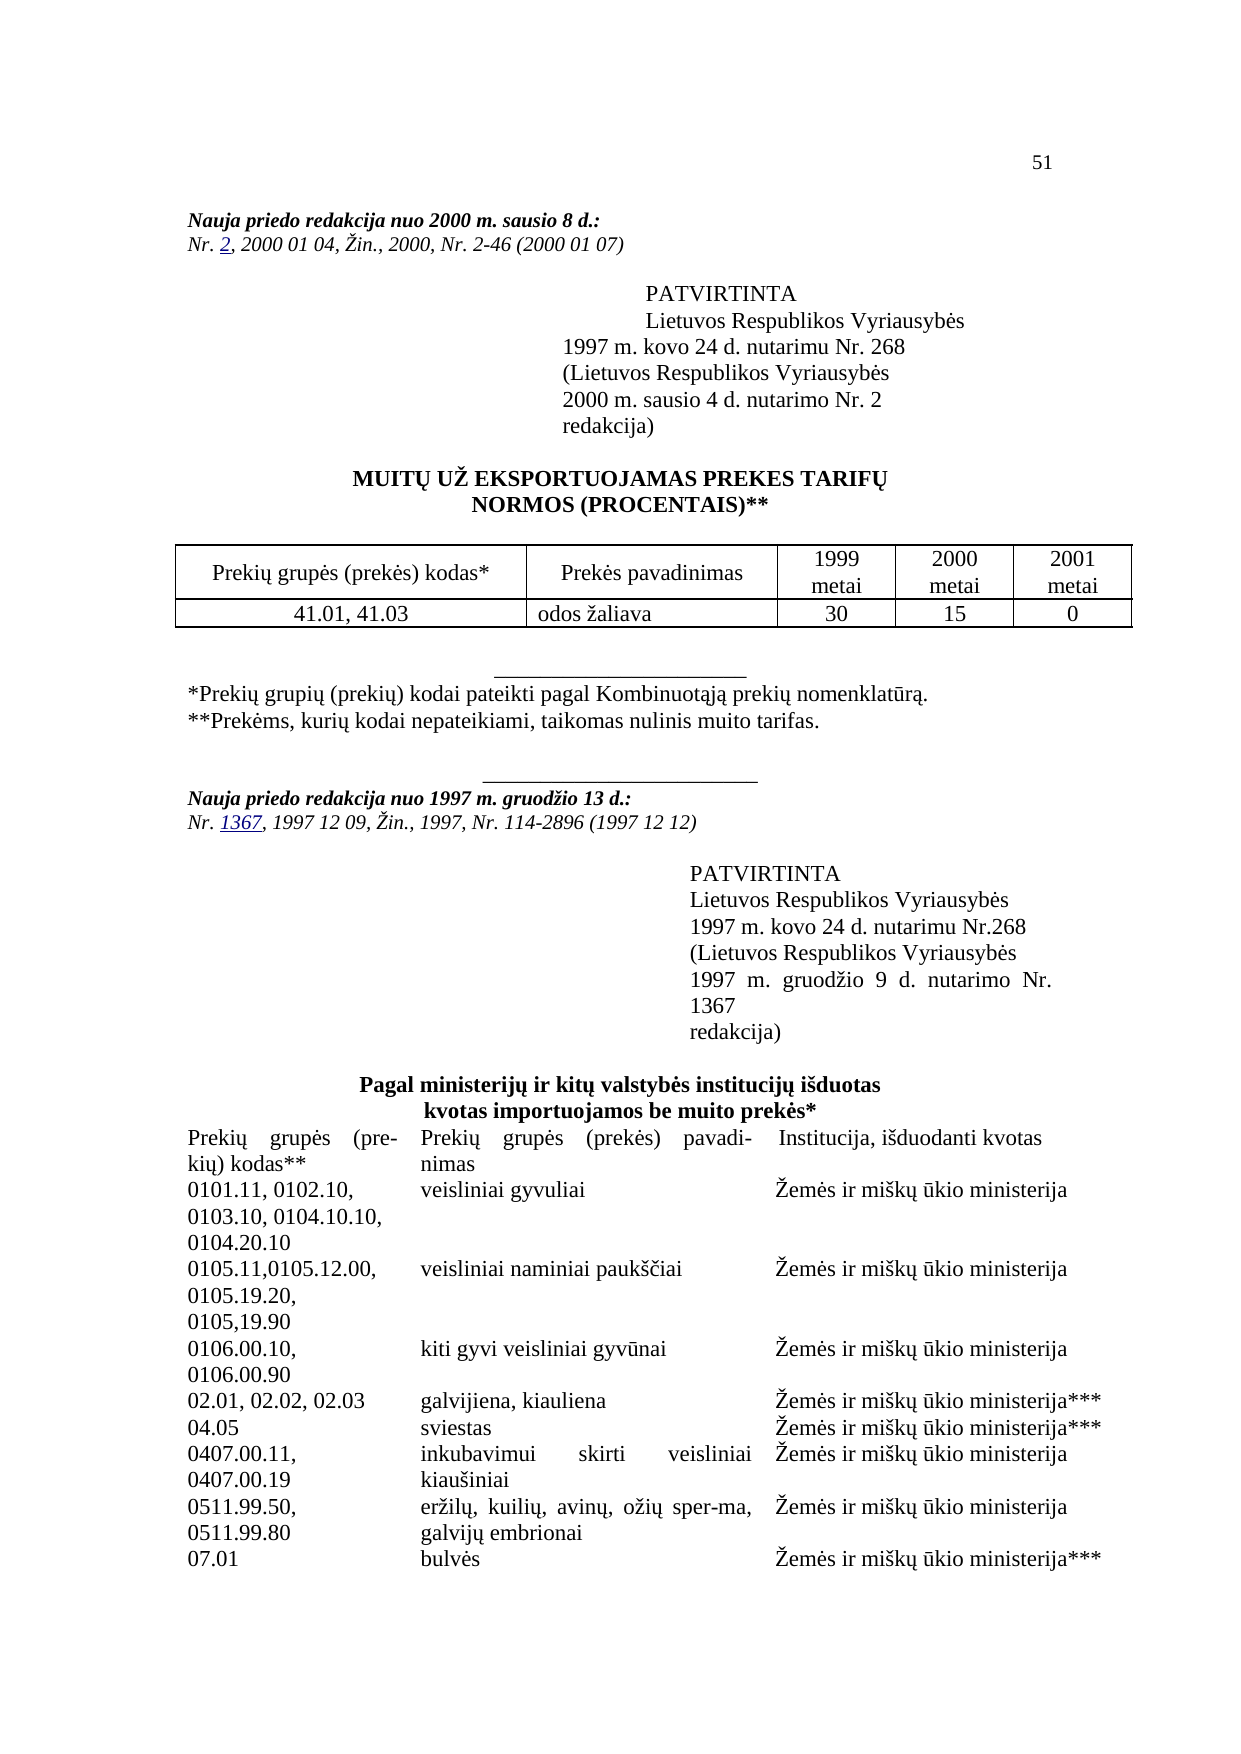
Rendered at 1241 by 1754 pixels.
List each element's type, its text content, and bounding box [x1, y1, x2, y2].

table_cell 30 [778, 600, 895, 626]
table_cell galvijiena, kiauliena [409, 1387, 763, 1414]
table_cell kiti gyvi veisliniai gyvūnai [409, 1335, 763, 1387]
table_cell 0407.00.11, 0407.00.19 [176, 1440, 409, 1493]
text redakcija) [562, 412, 1053, 438]
table_cell 04.05 [176, 1414, 409, 1440]
table_header 1999 metai [778, 546, 895, 598]
table_header 2000 metai [896, 546, 1013, 598]
table_cell 07.01 [176, 1545, 409, 1572]
text 1997 m. gruodžio 9 d. nutarimo Nr. 1367 [689, 966, 1053, 1018]
table_header Institucija, išduodanti kvotas [764, 1124, 1132, 1176]
subtitle Muitų už eksportuojamas prekes tarifų normos (procentais)** [187, 465, 1053, 517]
table_cell 02.01, 02.02, 02.03 [176, 1387, 409, 1414]
text 1997 m. kovo 24 d. nutarimu Nr. 268 [562, 333, 1053, 359]
text Nauja priedo redakcija nuo 2000 m. sausio 8 d.: [187, 208, 1053, 232]
text redakcija) [689, 1018, 1053, 1045]
table_header Prekių grupės (prekės) kodas* [176, 546, 526, 598]
table_cell veisliniai gyvuliai [409, 1176, 763, 1256]
table_cell veisliniai naminiai paukščiai [409, 1256, 763, 1334]
text Nr. 2, 2000 01 04, Žin., 2000, Nr. 2-46 (2000 01 07) [187, 232, 1053, 256]
table_header Prekių grupės (prekės) pavadi-nimas [409, 1124, 763, 1176]
table_cell Žemės ir miškų ūkio ministerija [764, 1440, 1132, 1493]
table_cell 0105.11,0105.12.00, 0105.19.20, 0105,19.90 [176, 1256, 409, 1334]
table_cell Žemės ir miškų ūkio ministerija*** [764, 1387, 1132, 1414]
table_cell Žemės ir miškų ūkio ministerija [764, 1256, 1132, 1334]
text kvotas importuojamos be muito prekės* [187, 1097, 1053, 1124]
table_cell Žemės ir miškų ūkio ministerija [764, 1176, 1132, 1256]
table_cell odos žaliava [527, 600, 777, 626]
subtitle Patvirtinta [645, 280, 1053, 307]
text 2000 m. sausio 4 d. nutarimo Nr. 2 [562, 386, 1053, 412]
text *Prekių grupių (prekių) kodai pateikti pagal Kombinuotąją prekių nomenklatūrą. [187, 680, 1053, 707]
table_cell 0511.99.50, 0511.99.80 [176, 1493, 409, 1545]
subtitle PATVIRTINTA [689, 860, 1053, 887]
table_cell inkubavimui skirti veisliniai kiaušiniai [409, 1440, 763, 1493]
subtitle Pagal ministerijų ir kitų valstybės institucijų išduotas [187, 1071, 1053, 1097]
table_cell 0101.11, 0102.10, 0103.10, 0104.10.10, 0104.20.10 [176, 1176, 409, 1256]
table_cell 0106.00.10, 0106.00.90 [176, 1335, 409, 1387]
table_cell 41.01, 41.03 [176, 600, 526, 626]
table_header Prekės pavadinimas [527, 546, 777, 598]
subtitle Lietuvos Respublikos Vyriausybės [689, 887, 1053, 913]
table_cell sviestas [409, 1414, 763, 1440]
table_header Prekių grupės (pre-kių) kodas** [176, 1124, 409, 1176]
table_cell bulvės [409, 1545, 763, 1572]
text ________________________ [187, 759, 1053, 786]
text (Lietuvos Respublikos Vyriausybės [689, 939, 1053, 966]
table_cell Žemės ir miškų ūkio ministerija [764, 1493, 1132, 1545]
text ______________________ [187, 654, 1053, 680]
table_cell 15 [896, 600, 1013, 626]
subtitle (Lietuvos Respublikos Vyriausybės [562, 359, 1053, 386]
text **Prekėms, kurių kodai nepateikiami, taikomas nulinis muito tarifas. [187, 707, 1053, 733]
table_cell Žemės ir miškų ūkio ministerija*** [764, 1545, 1132, 1572]
subtitle Lietuvos Respublikos Vyriausybės [232, 307, 1053, 333]
text Nr. 1367, 1997 12 09, Žin., 1997, Nr. 114-2896 (1997 12 12) [187, 810, 1053, 834]
table_cell Žemės ir miškų ūkio ministerija [764, 1335, 1132, 1387]
table_cell 0 [1014, 600, 1131, 626]
text 1997 m. kovo 24 d. nutarimu Nr.268 [689, 913, 1053, 939]
table_header 2001 metai [1014, 546, 1131, 598]
table_cell eržilų, kuilių, avinų, ožių sper-ma, galvijų embrionai [409, 1493, 763, 1545]
table_cell Žemės ir miškų ūkio ministerija*** [764, 1414, 1132, 1440]
text Nauja priedo redakcija nuo 1997 m. gruodžio 13 d.: [187, 786, 1053, 810]
